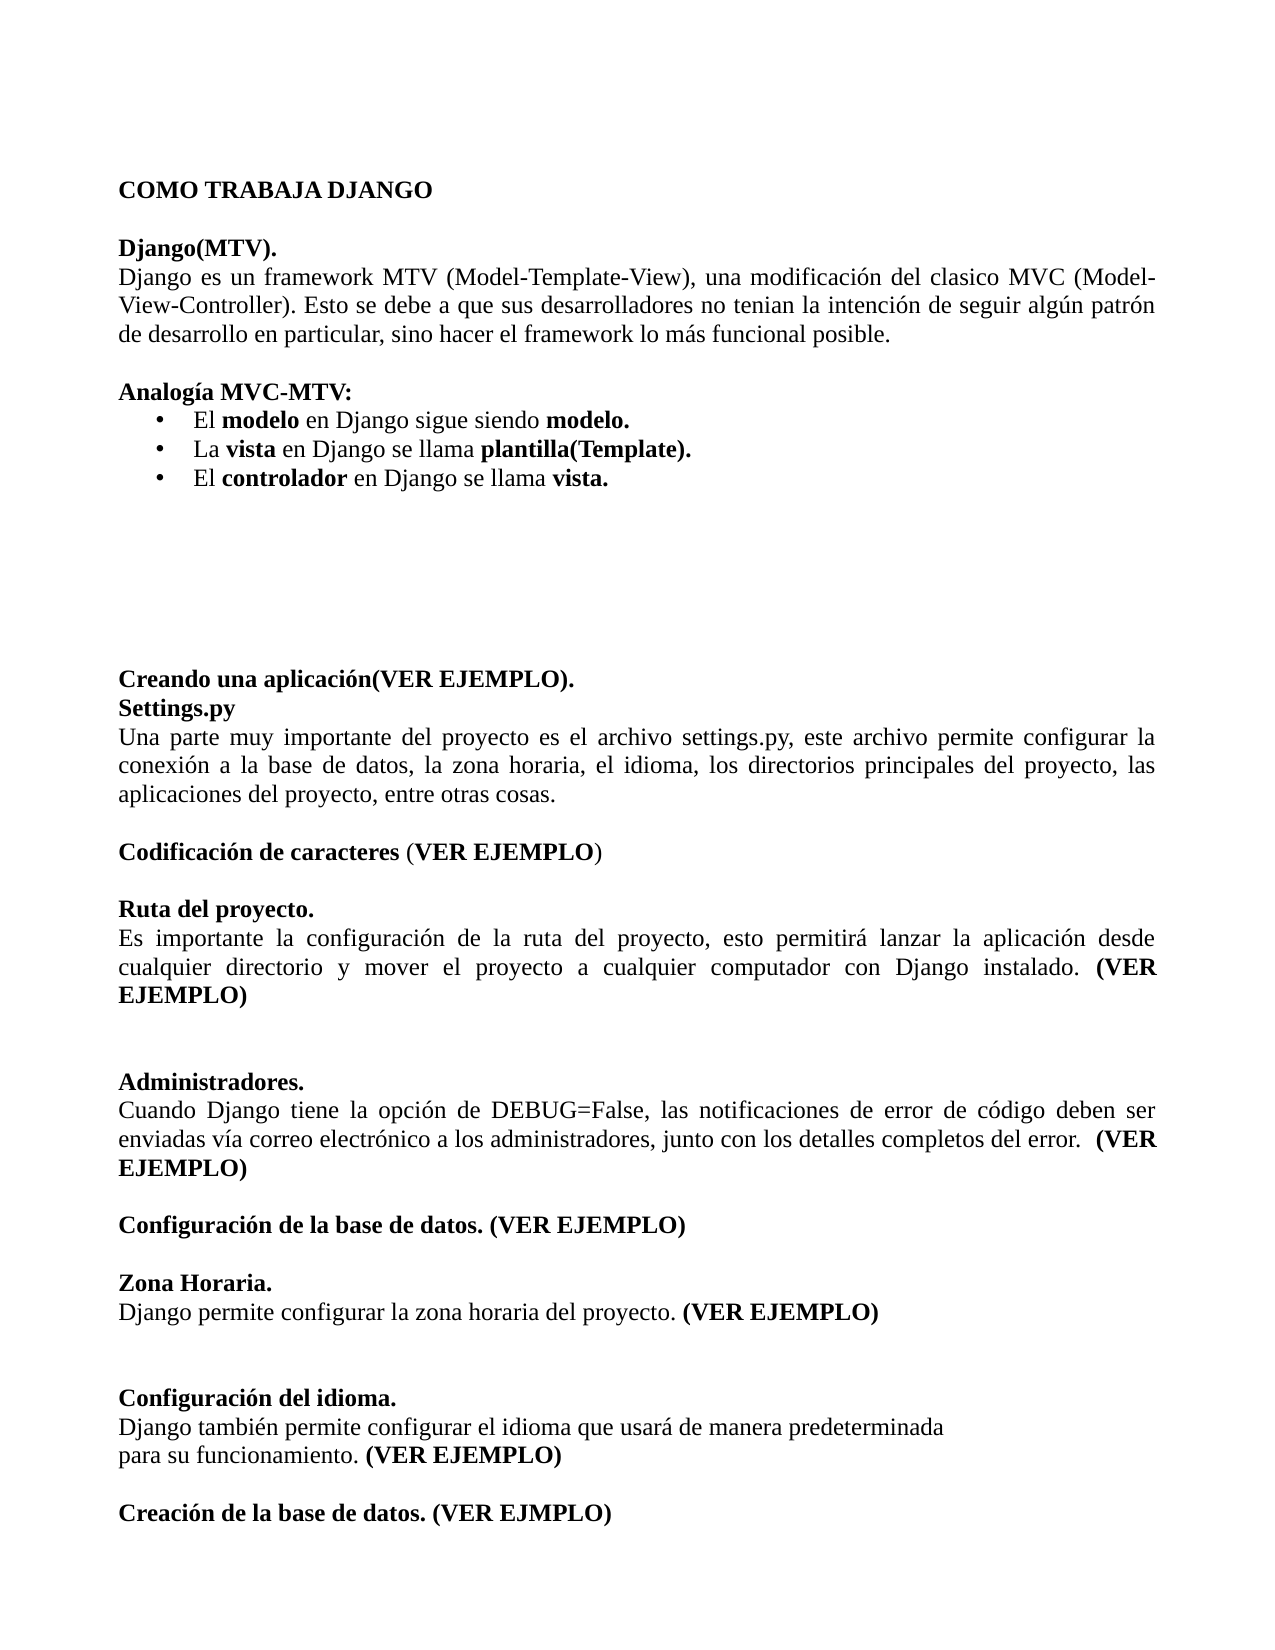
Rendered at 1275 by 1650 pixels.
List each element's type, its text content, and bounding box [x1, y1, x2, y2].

text Es importante la configuración de la ruta del proyecto, esto permitirá lanzar la aplicación desde cualquier directorio y mover el proyecto a cualquier computador con Django instalado. (VER EJEMPLO) [118, 923, 1157, 1009]
text para su funcionamiento. (VER EJEMPLO) [118, 1441, 1157, 1469]
text Django permite configurar la zona horaria del proyecto. (VER EJEMPLO) [118, 1297, 1157, 1326]
text Settings.py [118, 693, 1157, 722]
text Django también permite configurar el idioma que usará de manera predeterminada [118, 1412, 1157, 1441]
list El modelo en Django sigue siendo modelo. [156, 406, 1157, 434]
text Creación de la base de datos. (VER EJMPLO) [118, 1498, 1157, 1527]
text Creando una aplicación(VER EJEMPLO). [118, 664, 1157, 693]
text Codificación de caracteres (VER EJEMPLO) [118, 837, 1157, 866]
text COMO TRABAJA DJANGO [118, 176, 1157, 204]
text Administradores. [118, 1067, 1157, 1096]
text Django(MTV). [118, 233, 1157, 262]
text Zona Horaria. [118, 1268, 1157, 1297]
text Ruta del proyecto. [118, 894, 1157, 923]
text Configuración del idioma. [118, 1383, 1157, 1412]
text Django es un framework MTV (Model-Template-View), una modificación del clasico MVC (Model-View-Controller). Esto se debe a que sus desarrolladores no tenian la intención de seguir algún patrón de desarrollo en particular, sino hacer el framework lo más funcional posible. [118, 262, 1157, 348]
list La vista en Django se llama plantilla(Template). [156, 434, 1157, 463]
text Configuración de la base de datos. (VER EJEMPLO) [118, 1211, 1157, 1239]
text Una parte muy importante del proyecto es el archivo settings.py, este archivo permite configurar la conexión a la base de datos, la zona horaria, el idioma, los directorios principales del proyecto, las aplicaciones del proyecto, entre otras cosas. [118, 722, 1157, 808]
text Cuando Django tiene la opción de DEBUG=False, las notificaciones de error de código deben ser enviadas vía correo electrónico a los administradores, junto con los detalles completos del error. (VER EJEMPLO) [118, 1096, 1157, 1182]
list El controlador en Django se llama vista. [156, 463, 1157, 492]
text Analogía MVC-MTV: [118, 377, 1157, 406]
